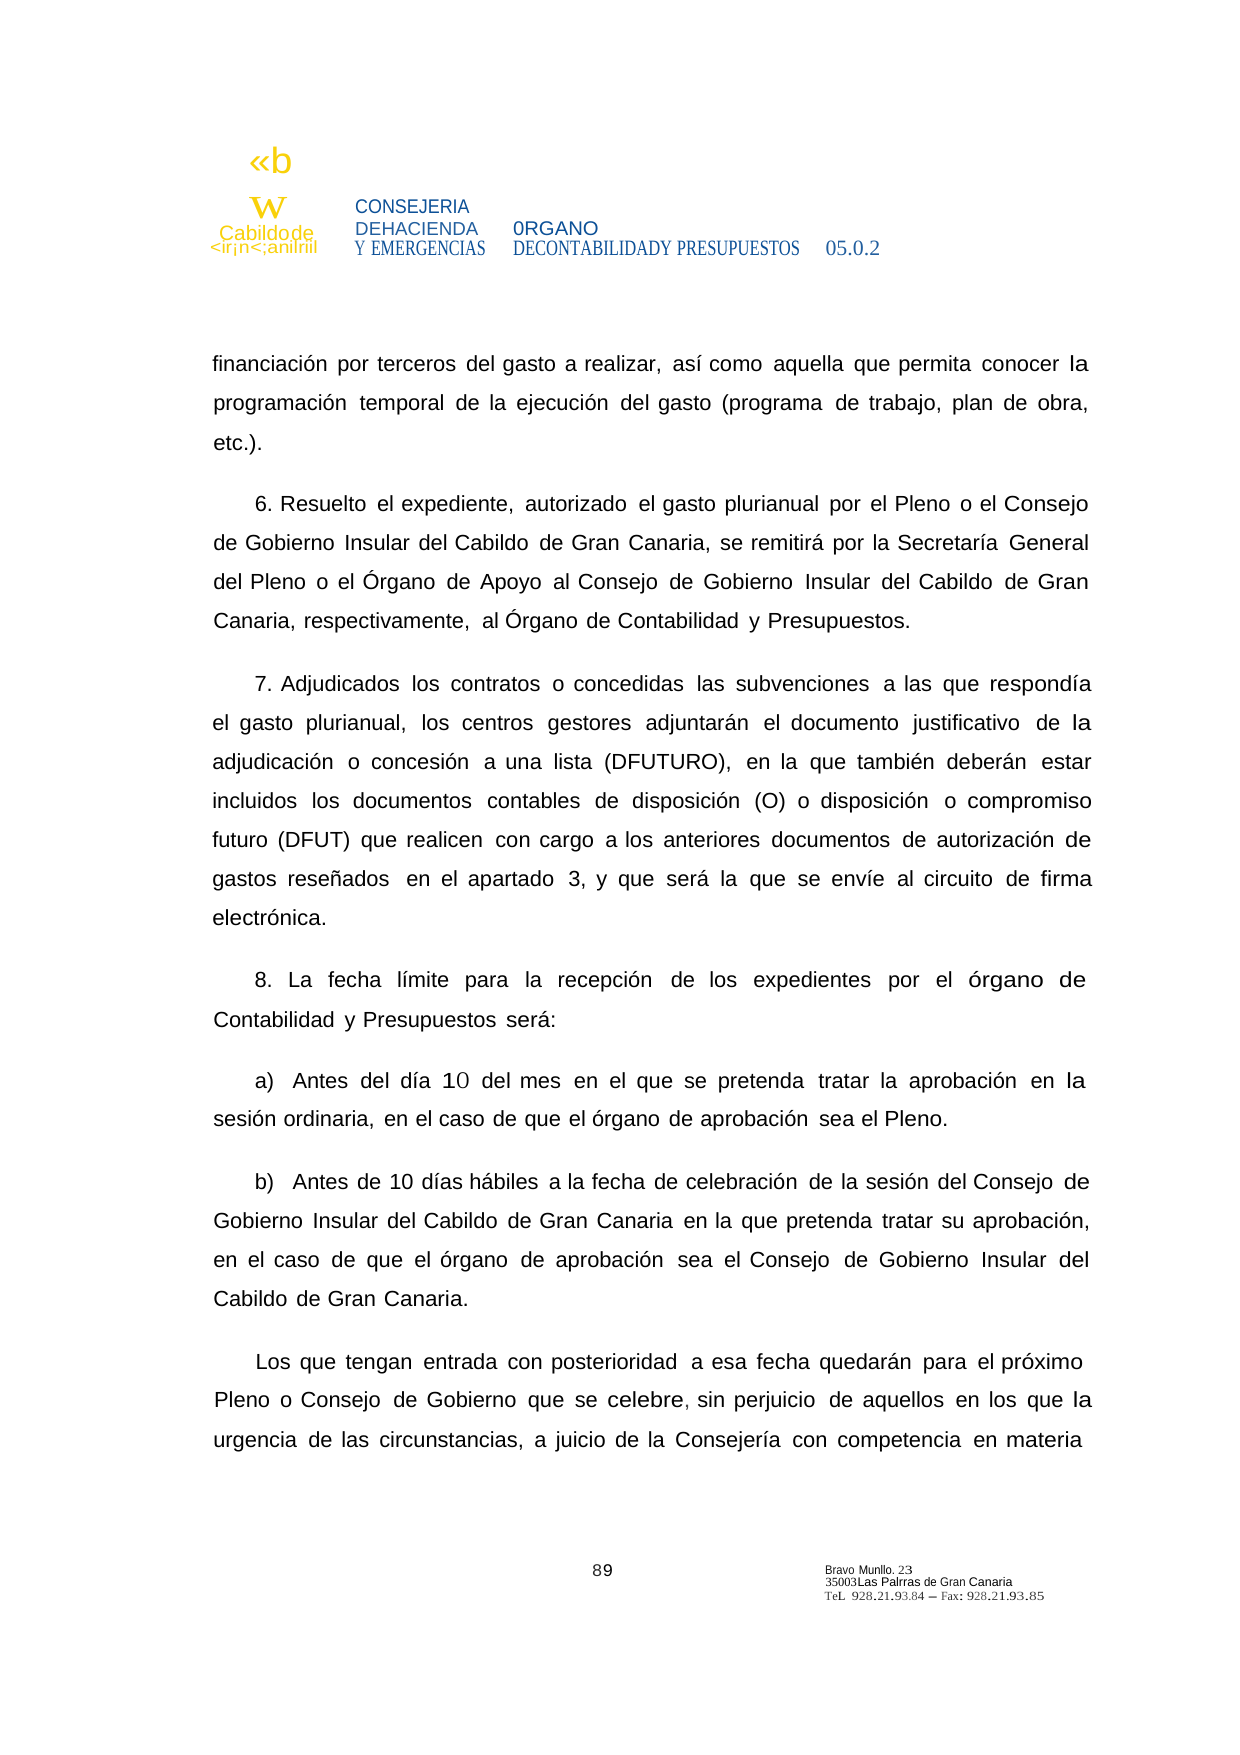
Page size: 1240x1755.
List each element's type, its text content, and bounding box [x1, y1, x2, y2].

text Los que tengan entrada con posterioridad a esa fecha quedarán para el próximo [255, 1349, 1240, 1374]
text 7. Adjudicados los contratos o concedidas las subvenciones a las que respondía el gasto plurianual, los centros gestores adjuntarán el documento justificativo de la adjudicación o concesión a una lista (DFUTURO), en la que también deberán estar incluidos los documentos contables de disposición (O) o disposición o compromiso futuro (DFUT) que realicen con cargo a los anteriores documentos de autorización de gastos reseñados en el apartado 3, y que será la que se envíe al circuito de firma electrónica. [212, 670, 1092, 930]
text financiación por terceros del gasto a realizar, así como aquella que permita conocer la programación temporal de la ejecución del gasto (programa de trabajo, plan de obra, etc.). [212, 351, 1089, 454]
text 8. La fecha límite para la recepción de los expedientes por el órgano de [254, 967, 1240, 992]
text 89 Bravo Munllo. 23 [592, 1561, 1240, 1579]
text 6. Resuelto el expediente, autorizado el gasto plurianual por el Pleno o el Consejo de Gobierno Insular del Cabildo de Gran Canaria, se remitirá por la Secretaría General del Pleno o el Órgano de Apoyo al Consejo de Gobierno Insular del Cabildo de Gran Canaria, respectivamente, al Órgano de Contabilidad y Presupuestos. [213, 491, 1089, 633]
text Pleno o Consejo de Gobierno que se celebre, sin perjuicio de aquellos en los que la urgencia de las circunstancias, a juicio de la Consejería con competencia en materia [213, 1376, 1093, 1455]
text Contabilidad y Presupuestos será: [213, 1007, 564, 1032]
text b) Antes de 10 días hábiles a la fecha de celebración de la sesión del Consejo de Gobierno Insular del Cabildo de Gran Canaria en la que pretenda tratar su aprobación, en el caso de que el órgano de aprobación sea el Consejo de Gobierno Insular del Cabildo de Gran Canaria. [213, 1169, 1091, 1311]
text TeL 928.21.93.84 - Fax: 928.21.93.85 [824, 1590, 1240, 1603]
text 35003Las Palrras de Gran Canaria [825, 1579, 1240, 1590]
text a) Antes del día 1O del mes en el que se pretenda tratar la aprobación en la sesión ordinaria, en el caso de que el órgano de aprobación sea el Pleno. [213, 1066, 1086, 1132]
